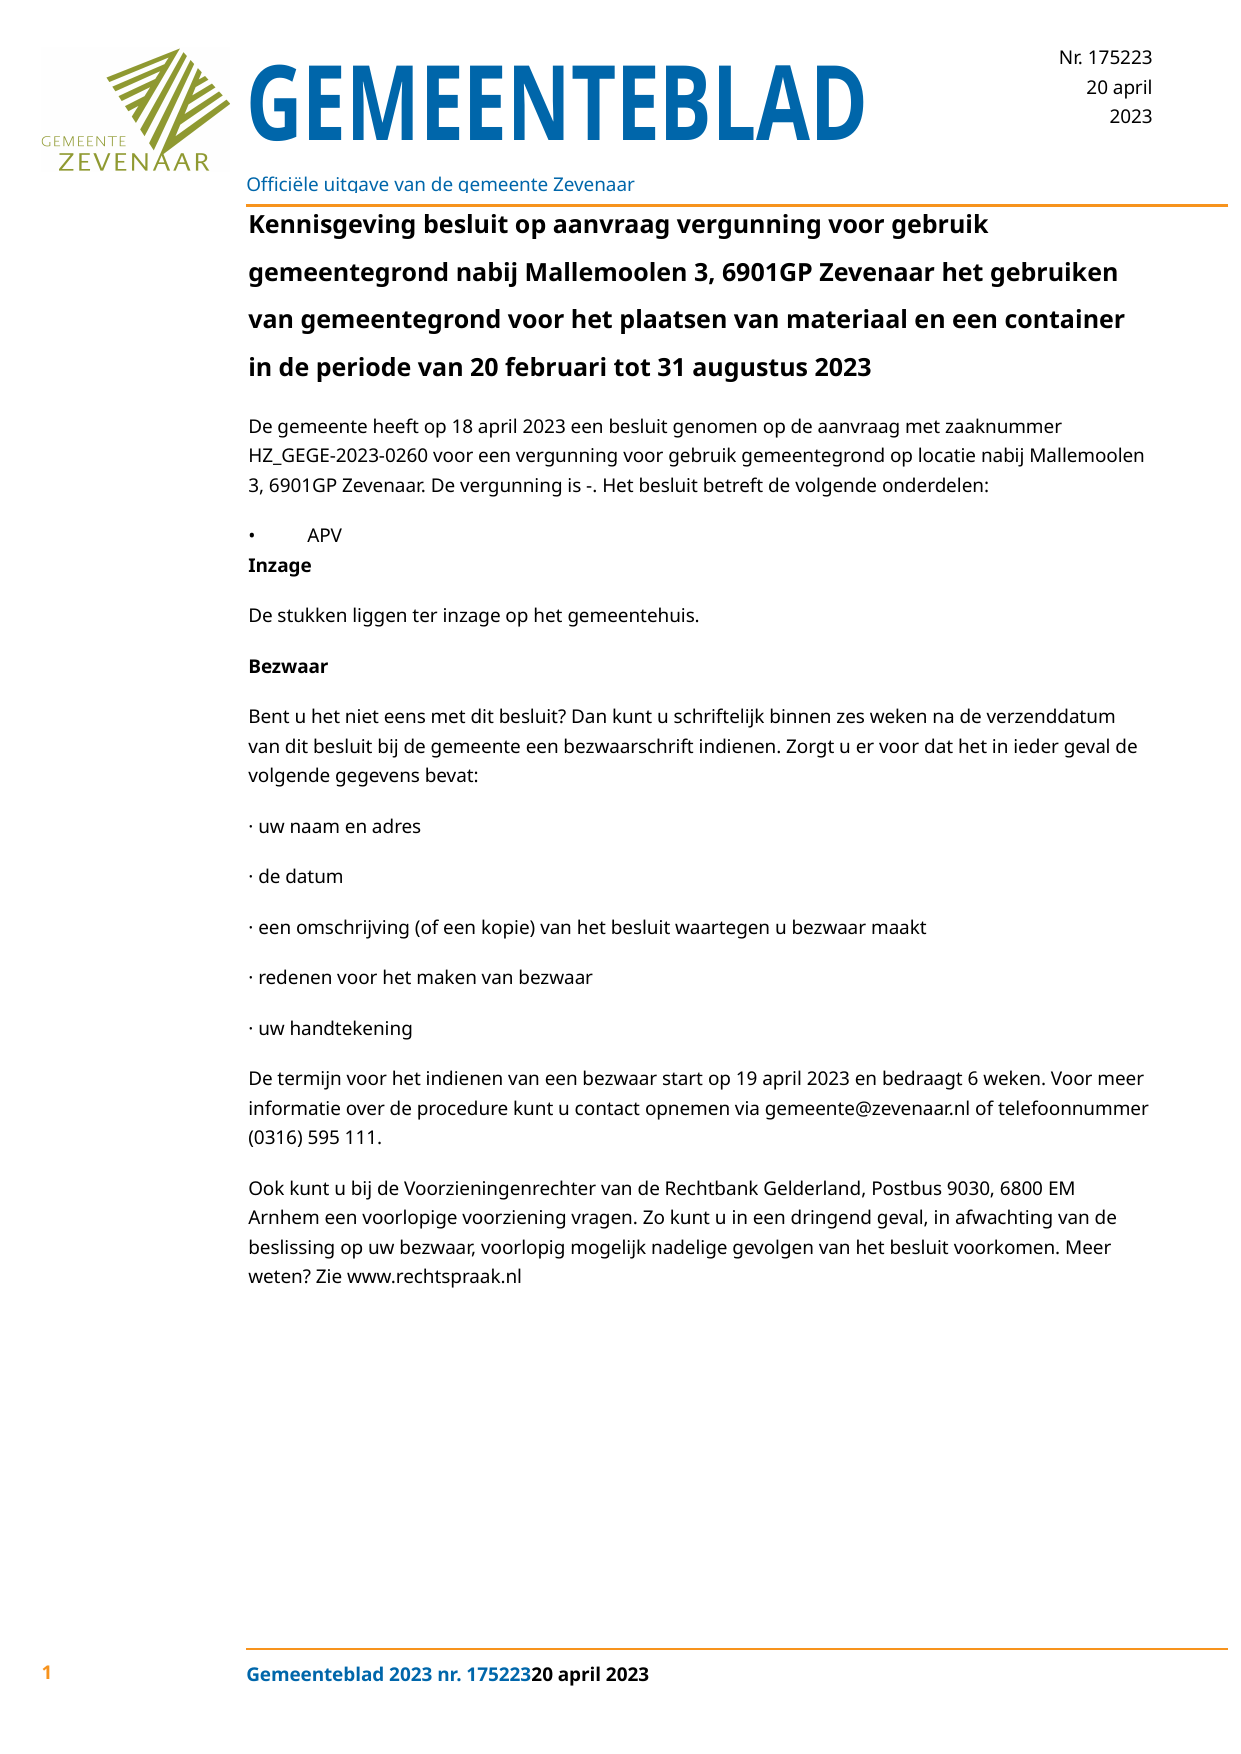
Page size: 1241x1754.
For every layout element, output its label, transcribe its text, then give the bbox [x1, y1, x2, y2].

text · de datum [248, 863, 1152, 889]
text De gemeente heeft op 18 april 2023 een besluit genomen op de aanvraag met zaaknummer HZ_GEGE-2023-0260 voor een vergunning voor gebruik gemeentegrond op locatie nabij Mallemoolen 3, 6901GP Zevenaar. De vergunning is -. Het besluit betreft de volgende onderdelen: [248, 413, 1152, 498]
text · een omschrijving (of een kopie) van het besluit waartegen u bezwaar maakt [248, 914, 1152, 940]
text Inzage [248, 552, 1152, 578]
text · redenen voor het maken van bezwaar [248, 964, 1152, 990]
text Bent u het niet eens met dit besluit? Dan kunt u schriftelijk binnen zes weken na de verzenddatum van dit besluit bij de gemeente een bezwaarschrift indienen. Zorgt u er voor dat het in ieder geval de volgende gegevens bevat: [248, 703, 1152, 788]
text De stukken liggen ter inzage op het gemeentehuis. [248, 603, 1152, 628]
text Kennisgeving besluit op aanvraag vergunning voor gebruik gemeentegrond nabij Mallemoolen 3, 6901GP Zevenaar het gebruiken van gemeentegrond voor het plaatsen van materiaal en een container in de periode van 20 februari tot 31 augustus 2023 [248, 207, 1152, 384]
text · uw handtekening [248, 1015, 1152, 1041]
text De termijn voor het indienen van een bezwaar start op 19 april 2023 en bedraagt 6 weken. Voor meer informatie over de procedure kunt u contact opnemen via gemeente@zevenaar.nl of telefoonnummer (0316) 595 111. [248, 1065, 1152, 1150]
text Bezwaar [248, 653, 1152, 679]
picture [41, 47, 231, 172]
list APV [248, 523, 1152, 548]
text Ook kunt u bij de Voorzieningenrechter van de Rechtbank Gelderland, Postbus 9030, 6800 EM Arnhem een voorlopige voorziening vragen. Zo kunt u in een dringend geval, in afwachting van de beslissing op uw bezwaar, voorlopig mogelijk nadelige gevolgen van het besluit voorkomen. Meer weten? Zie www.rechtspraak.nl [248, 1175, 1152, 1289]
text · uw naam en adres [248, 813, 1152, 839]
